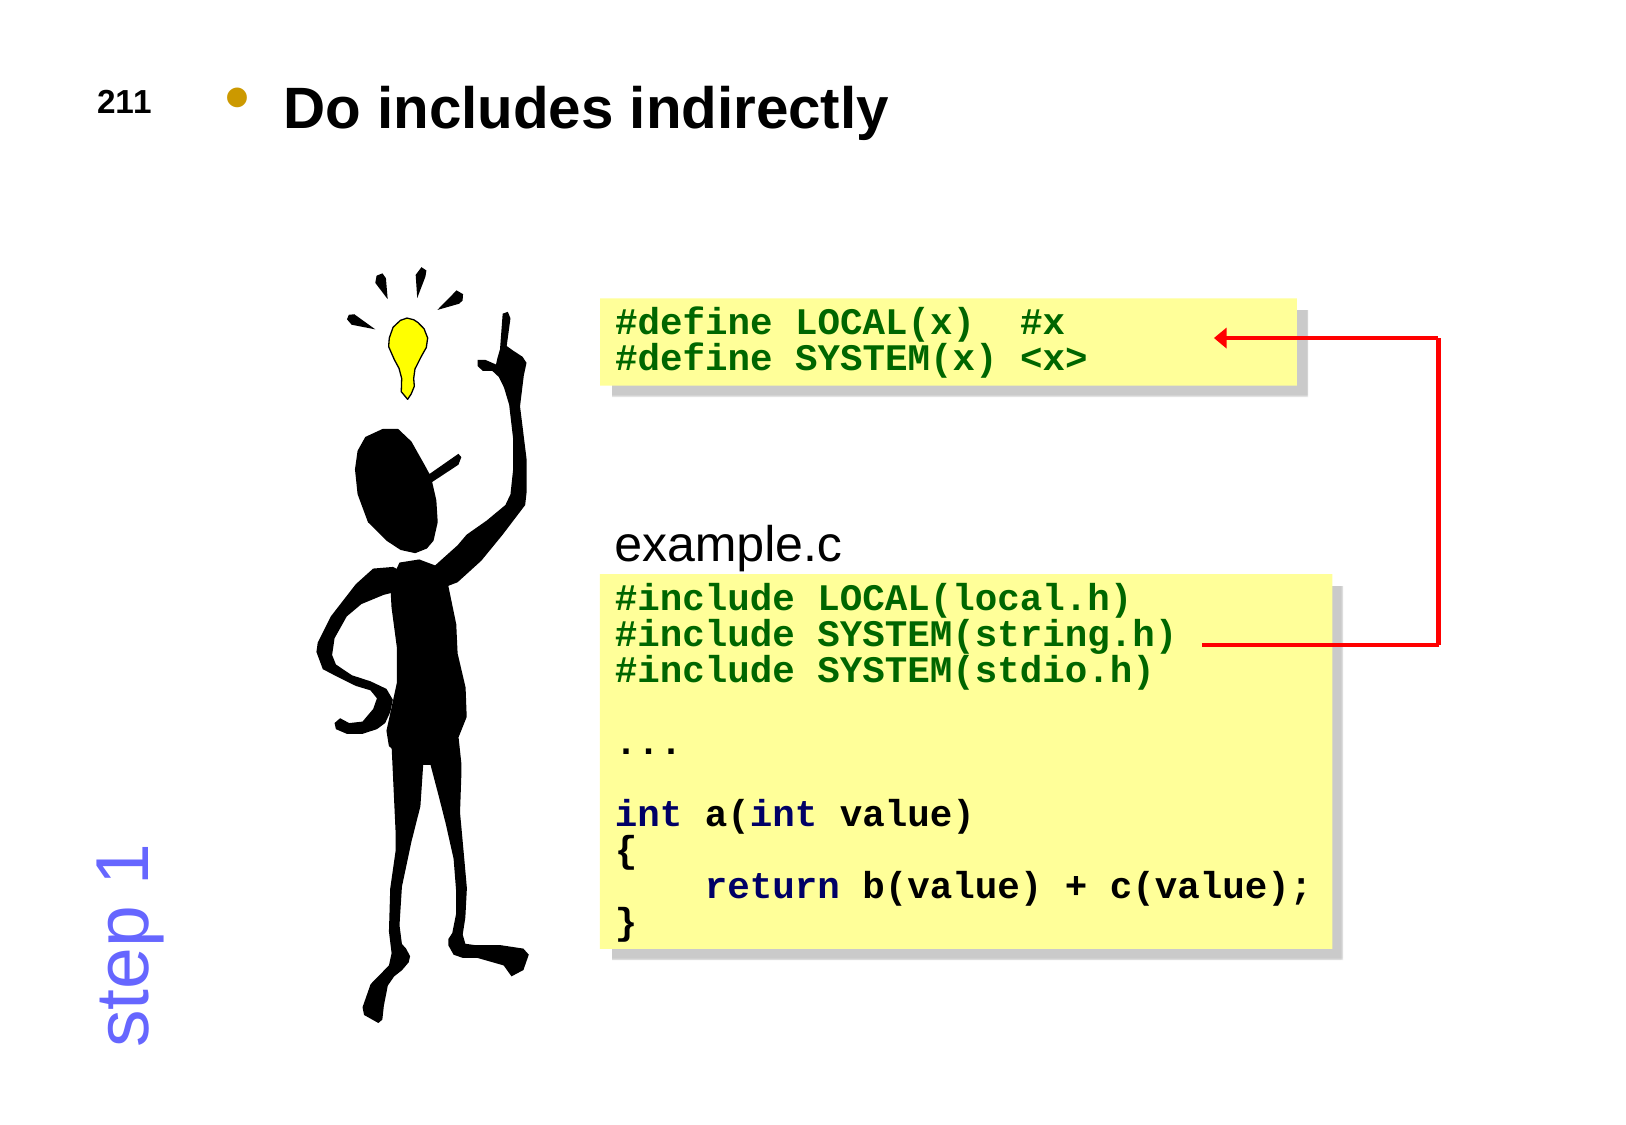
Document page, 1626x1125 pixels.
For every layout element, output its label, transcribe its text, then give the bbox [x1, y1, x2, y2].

text_box [437, 290, 464, 310]
title step 1 [50, 187, 188, 1063]
text_box example.c [599, 503, 1262, 574]
text_box #include LOCAL(local.h) #include SYSTEM(string.h) #include SYSTEM(stdio.h) ... int a(int value) { return b(value) + c(value); } [599, 574, 1333, 949]
text_box [388, 318, 428, 400]
text_box [354, 428, 462, 554]
text_box [415, 267, 427, 299]
text_box [347, 314, 376, 330]
text_box [375, 273, 388, 300]
list Do includes indirectly [212, 62, 1625, 1063]
text_box [316, 311, 529, 1024]
text_box #define LOCAL(x) #x #define SYSTEM(x) <x> [600, 298, 1297, 386]
